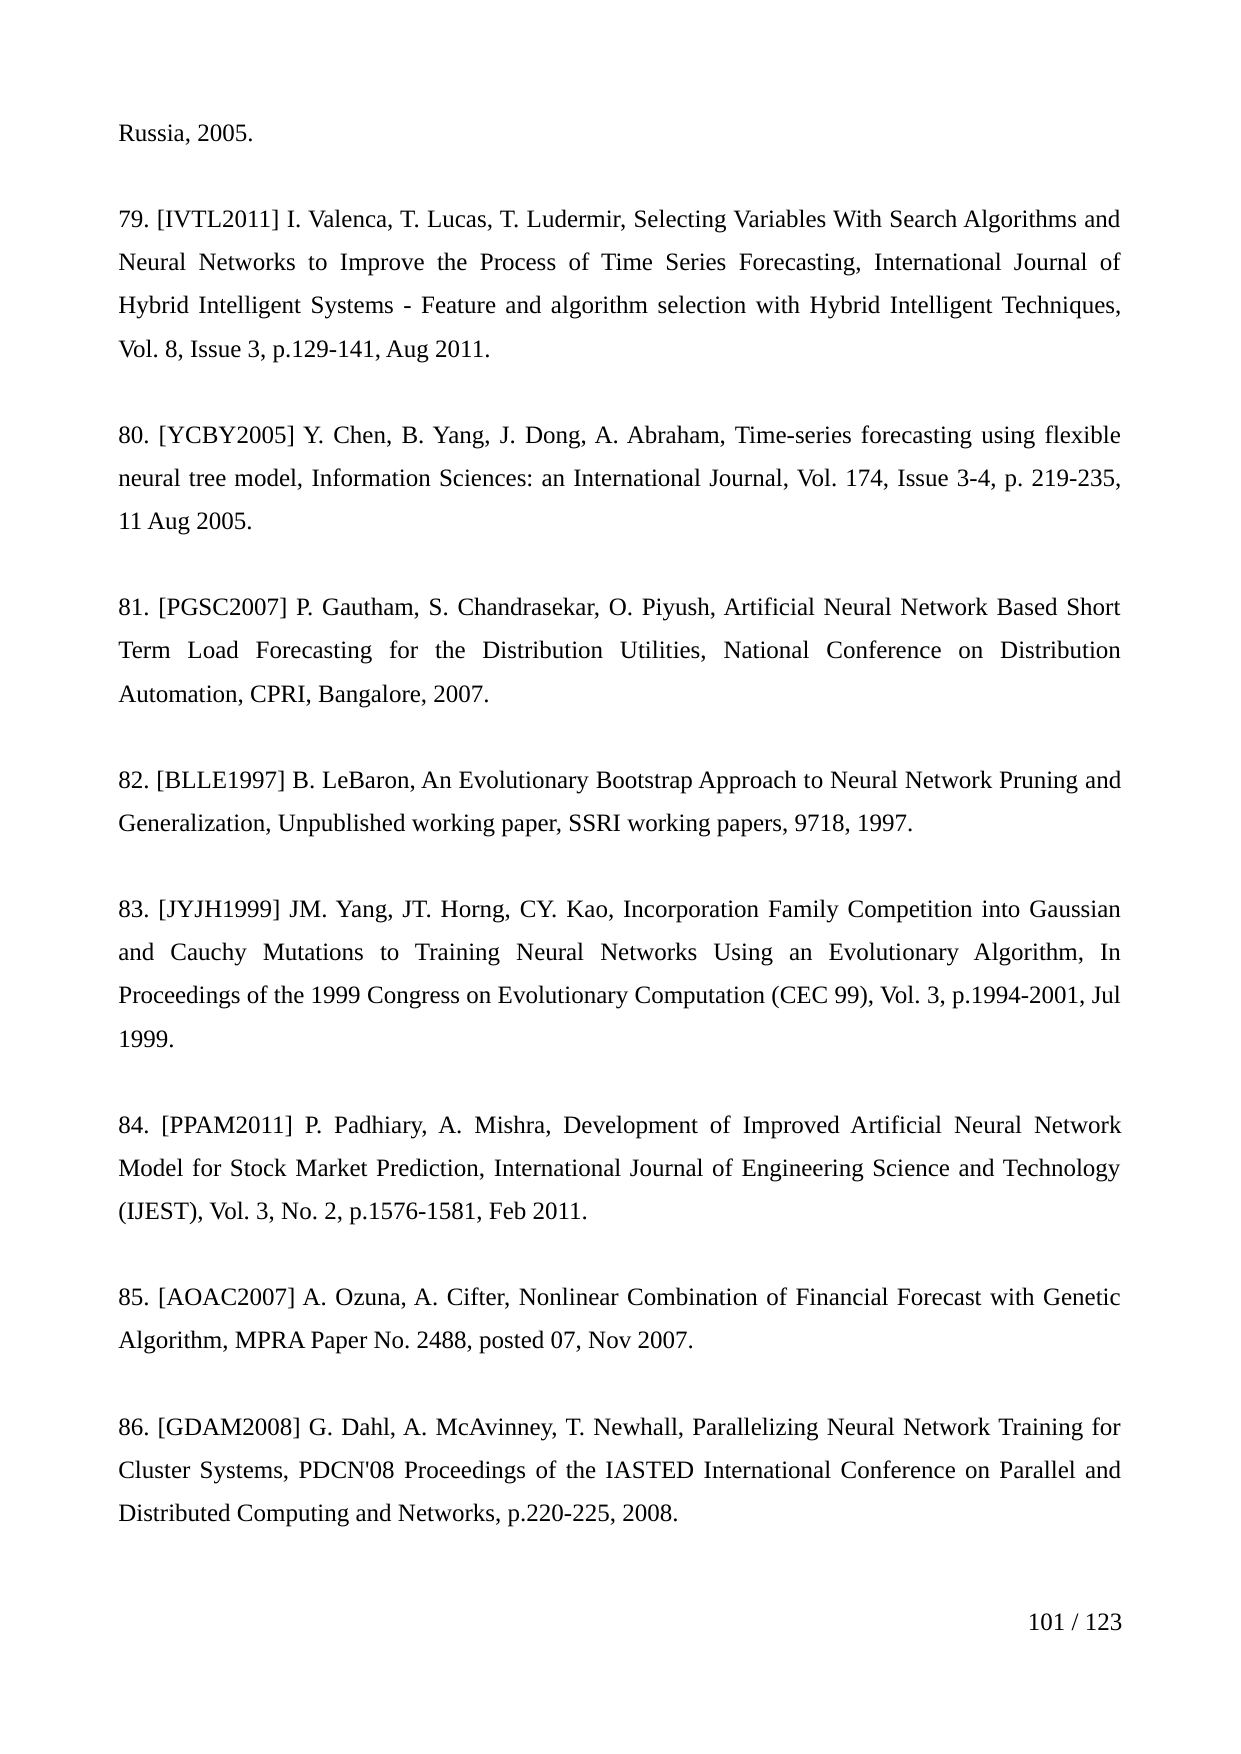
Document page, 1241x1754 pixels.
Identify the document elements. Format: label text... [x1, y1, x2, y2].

text 82. [BLLE1997] B. LeBaron, An Evolutionary Bootstrap Approach to Neural Network Pruning and Generalization, Unpublished working paper, SSRI working papers, 9718, 1997. [118, 765, 1122, 837]
text Russia, 2005. [118, 118, 1122, 147]
text 79. [IVTL2011] I. Valenca, T. Lucas, T. Ludermir, Selecting Variables With Search Algorithms and Neural Networks to Improve the Process of Time Series Forecasting, International Journal of Hybrid Intelligent Systems - Feature and algorithm selection with Hybrid Intelligent Techniques, Vol. 8, Issue 3, p.129-141, Aug 2011. [118, 204, 1122, 362]
text 83. [JYJH1999] JM. Yang, JT. Horng, CY. Kao, Incorporation Family Competition into Gaussian and Cauchy Mutations to Training Neural Networks Using an Evolutionary Algorithm, In Proceedings of the 1999 Congress on Evolutionary Computation (CEC 99), Vol. 3, p.1994-2001, Jul 1999. [118, 894, 1122, 1052]
text 81. [PGSC2007] P. Gautham, S. Chandrasekar, O. Piyush, Artificial Neural Network Based Short Term Load Forecasting for the Distribution Utilities, National Conference on Distribution Automation, CPRI, Bangalore, 2007. [118, 592, 1122, 707]
text 84. [PPAM2011] P. Padhiary, A. Mishra, Development of Improved Artificial Neural Network Model for Stock Market Prediction, International Journal of Engineering Science and Technology (IJEST), Vol. 3, No. 2, p.1576-1581, Feb 2011. [118, 1110, 1122, 1225]
text 80. [YCBY2005] Y. Chen, B. Yang, J. Dong, A. Abraham, Time-series forecasting using flexible neural tree model, Information Sciences: an International Journal, Vol. 174, Issue 3-4, p. 219-235, 11 Aug 2005. [118, 420, 1122, 535]
text 86. [GDAM2008] G. Dahl, A. McAvinney, T. Newhall, Parallelizing Neural Network Training for Cluster Systems, PDCN'08 Proceedings of the IASTED International Conference on Parallel and Distributed Computing and Networks, p.220-225, 2008. [118, 1412, 1122, 1527]
text 85. [AOAC2007] A. Ozuna, A. Cifter, Nonlinear Combination of Financial Forecast with Genetic Algorithm, MPRA Paper No. 2488, posted 07, Nov 2007. [118, 1282, 1122, 1354]
